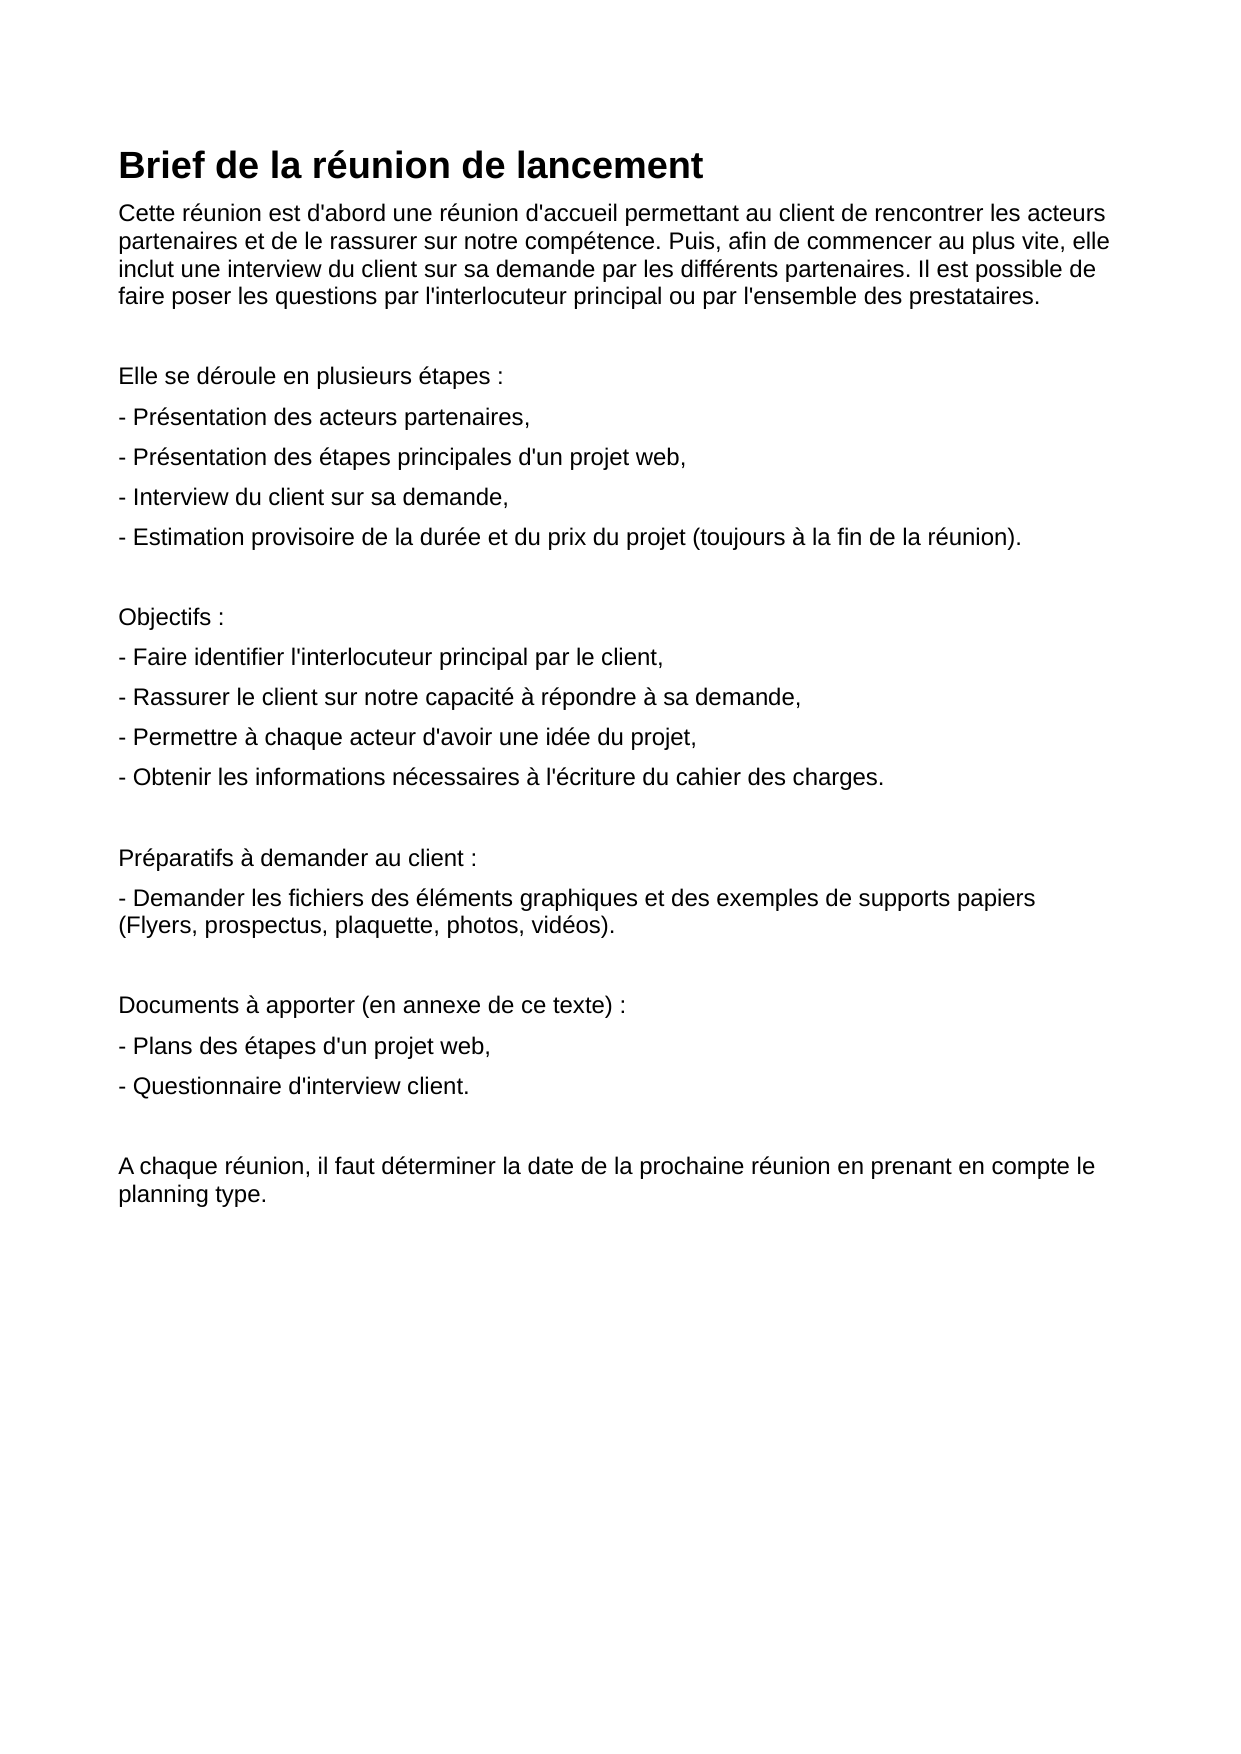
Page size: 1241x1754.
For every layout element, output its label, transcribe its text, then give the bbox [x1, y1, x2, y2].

text - Questionnaire d'interview client. [118, 1072, 1122, 1099]
text - Faire identifier l'interlocuteur principal par le client, [118, 643, 1122, 671]
text - Obtenir les informations nécessaires à l'écriture du cahier des charges. [118, 763, 1122, 791]
text Elle se déroule en plusieurs étapes : [118, 362, 1122, 390]
text - Présentation des acteurs partenaires, [118, 402, 1122, 430]
text Préparatifs à demander au client : [118, 843, 1122, 871]
text - Plans des étapes d'un projet web, [118, 1032, 1122, 1059]
text A chaque réunion, il faut déterminer la date de la prochaine réunion en prenant en compte le planning type. [118, 1152, 1122, 1207]
text - Permettre à chaque acteur d'avoir une idée du projet, [118, 723, 1122, 751]
text Documents à apporter (en annexe de ce texte) : [118, 991, 1122, 1019]
text Cette réunion est d'abord une réunion d'accueil permettant au client de rencontrer les acteurs partenaires et de le rassurer sur notre compétence. Puis, afin de commencer au plus vite, elle inclut une interview du client sur sa demande par les différents partenaires. Il est possible de faire poser les questions par l'interlocuteur principal ou par l'ensemble des prestataires. [118, 199, 1122, 310]
text - Interview du client sur sa demande, [118, 483, 1122, 510]
text - Estimation provisoire de la durée et du prix du projet (toujours à la fin de la réunion). [118, 523, 1122, 550]
text Objectifs : [118, 603, 1122, 631]
subtitle Brief de la réunion de lancement [118, 143, 1122, 187]
text - Demander les fichiers des éléments graphiques et des exemples de supports papiers (Flyers, prospectus, plaquette, photos, vidéos). [118, 884, 1122, 939]
text - Présentation des étapes principales d'un projet web, [118, 442, 1122, 470]
text - Rassurer le client sur notre capacité à répondre à sa demande, [118, 683, 1122, 711]
